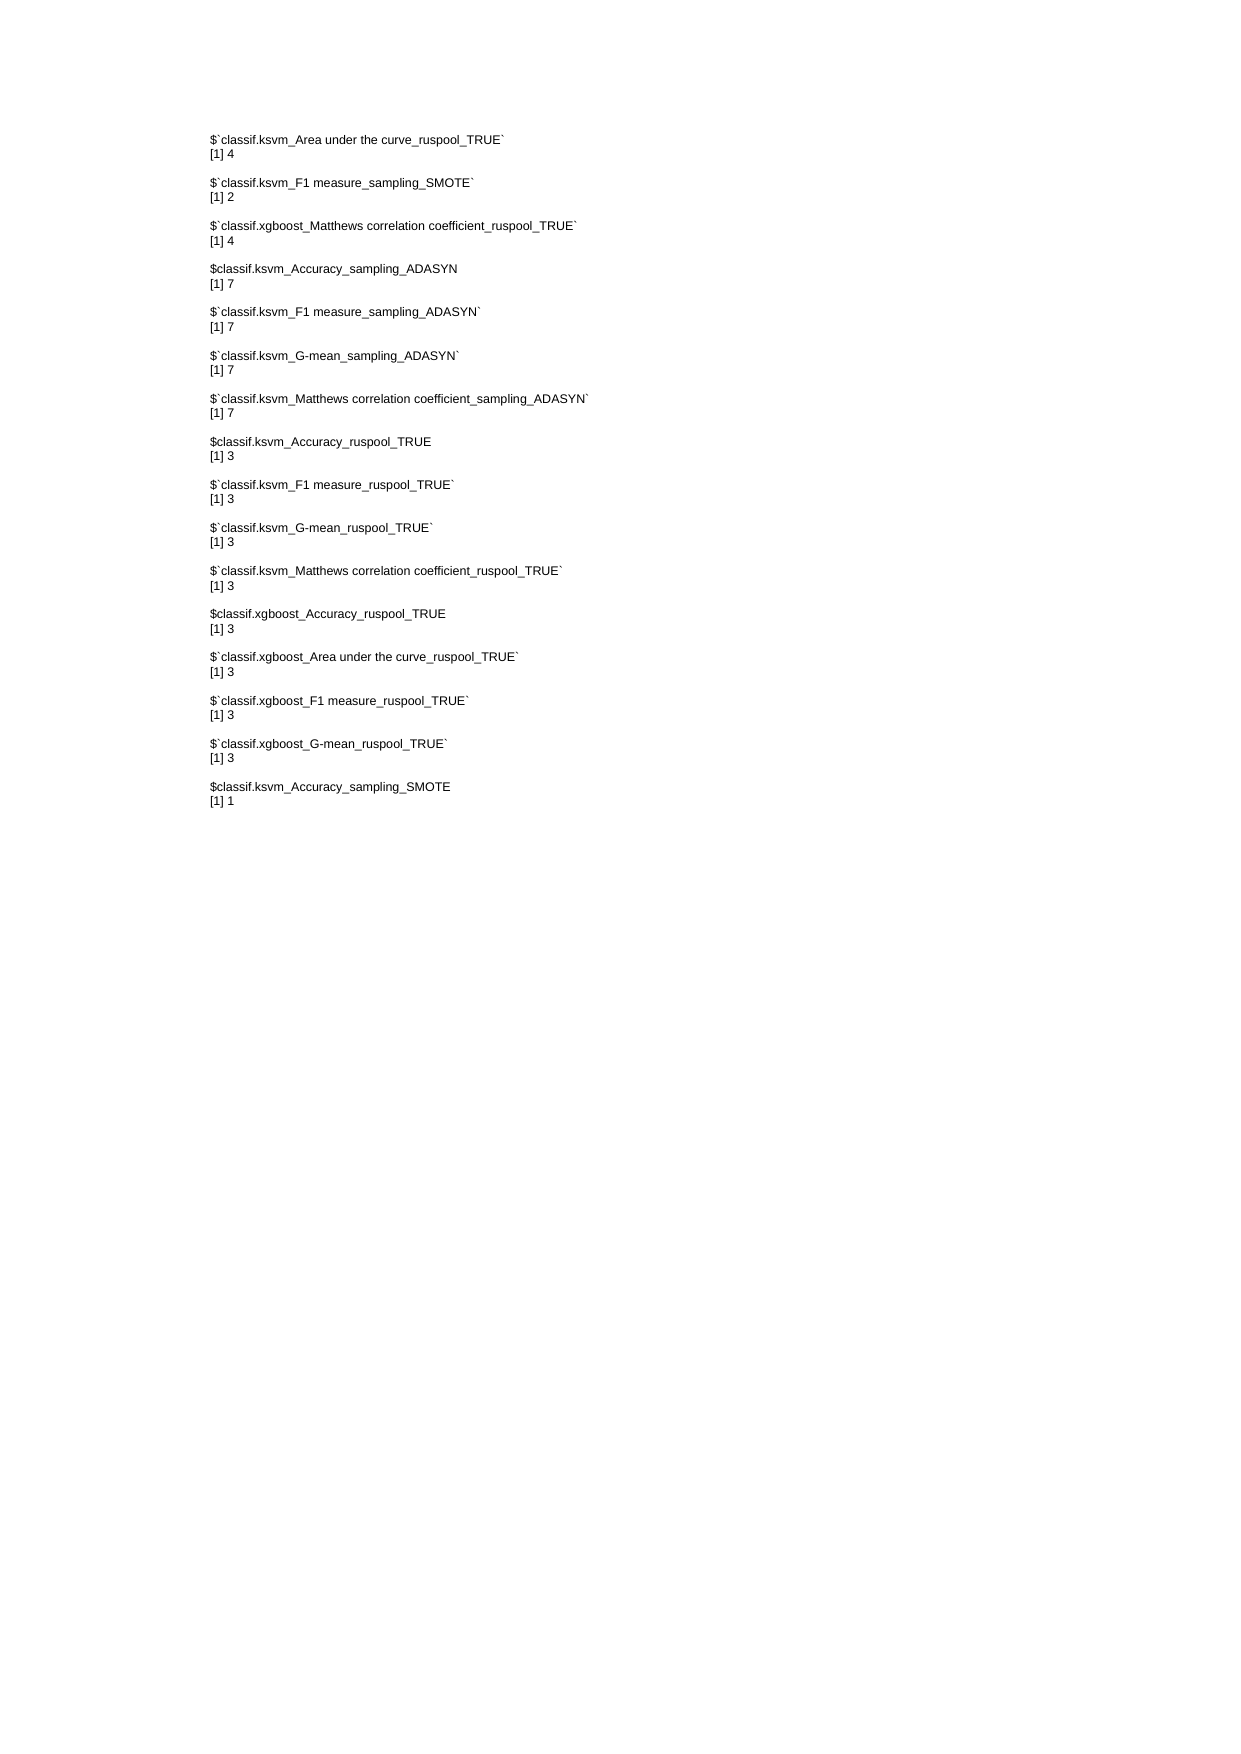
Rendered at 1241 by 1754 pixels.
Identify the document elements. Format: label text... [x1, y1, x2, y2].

text [1] 1 [210, 794, 1122, 808]
text [1] 7 [210, 319, 1122, 334]
text $classif.xgboost_Accuracy_ruspool_TRUE [210, 607, 1122, 621]
text $`classif.ksvm_F1 measure_ruspool_TRUE` [210, 477, 1122, 492]
text [1] 3 [210, 664, 1122, 679]
text $`classif.ksvm_Area under the curve_ruspool_TRUE` [210, 132, 1122, 147]
text $`classif.ksvm_Matthews correlation coefficient_ruspool_TRUE` [210, 564, 1122, 578]
text [1] 7 [210, 406, 1122, 420]
text [1] 7 [210, 362, 1122, 377]
text [1] 3 [210, 578, 1122, 592]
text $`classif.ksvm_F1 measure_sampling_SMOTE` [210, 176, 1122, 190]
text $`classif.xgboost_F1 measure_ruspool_TRUE` [210, 693, 1122, 707]
text [1] 4 [210, 147, 1122, 161]
text [1] 3 [210, 449, 1122, 463]
text [1] 3 [210, 492, 1122, 506]
text $`classif.xgboost_Matthews correlation coefficient_ruspool_TRUE` [210, 219, 1122, 233]
text [1] 2 [210, 190, 1122, 204]
text [1] 3 [210, 621, 1122, 636]
text [1] 3 [210, 707, 1122, 722]
text [1] 3 [210, 535, 1122, 549]
text $classif.ksvm_Accuracy_sampling_SMOTE [210, 779, 1122, 794]
text $`classif.xgboost_Area under the curve_ruspool_TRUE` [210, 650, 1122, 664]
text [1] 3 [210, 751, 1122, 765]
text $`classif.ksvm_Matthews correlation coefficient_sampling_ADASYN` [210, 391, 1122, 406]
text $classif.ksvm_Accuracy_sampling_ADASYN [210, 262, 1122, 276]
text [1] 7 [210, 276, 1122, 291]
text $`classif.xgboost_G-mean_ruspool_TRUE` [210, 736, 1122, 751]
text $`classif.ksvm_G-mean_ruspool_TRUE` [210, 521, 1122, 535]
text $classif.ksvm_Accuracy_ruspool_TRUE [210, 434, 1122, 449]
text $`classif.ksvm_F1 measure_sampling_ADASYN` [210, 305, 1122, 319]
text [1] 4 [210, 233, 1122, 247]
text $`classif.ksvm_G-mean_sampling_ADASYN` [210, 348, 1122, 362]
